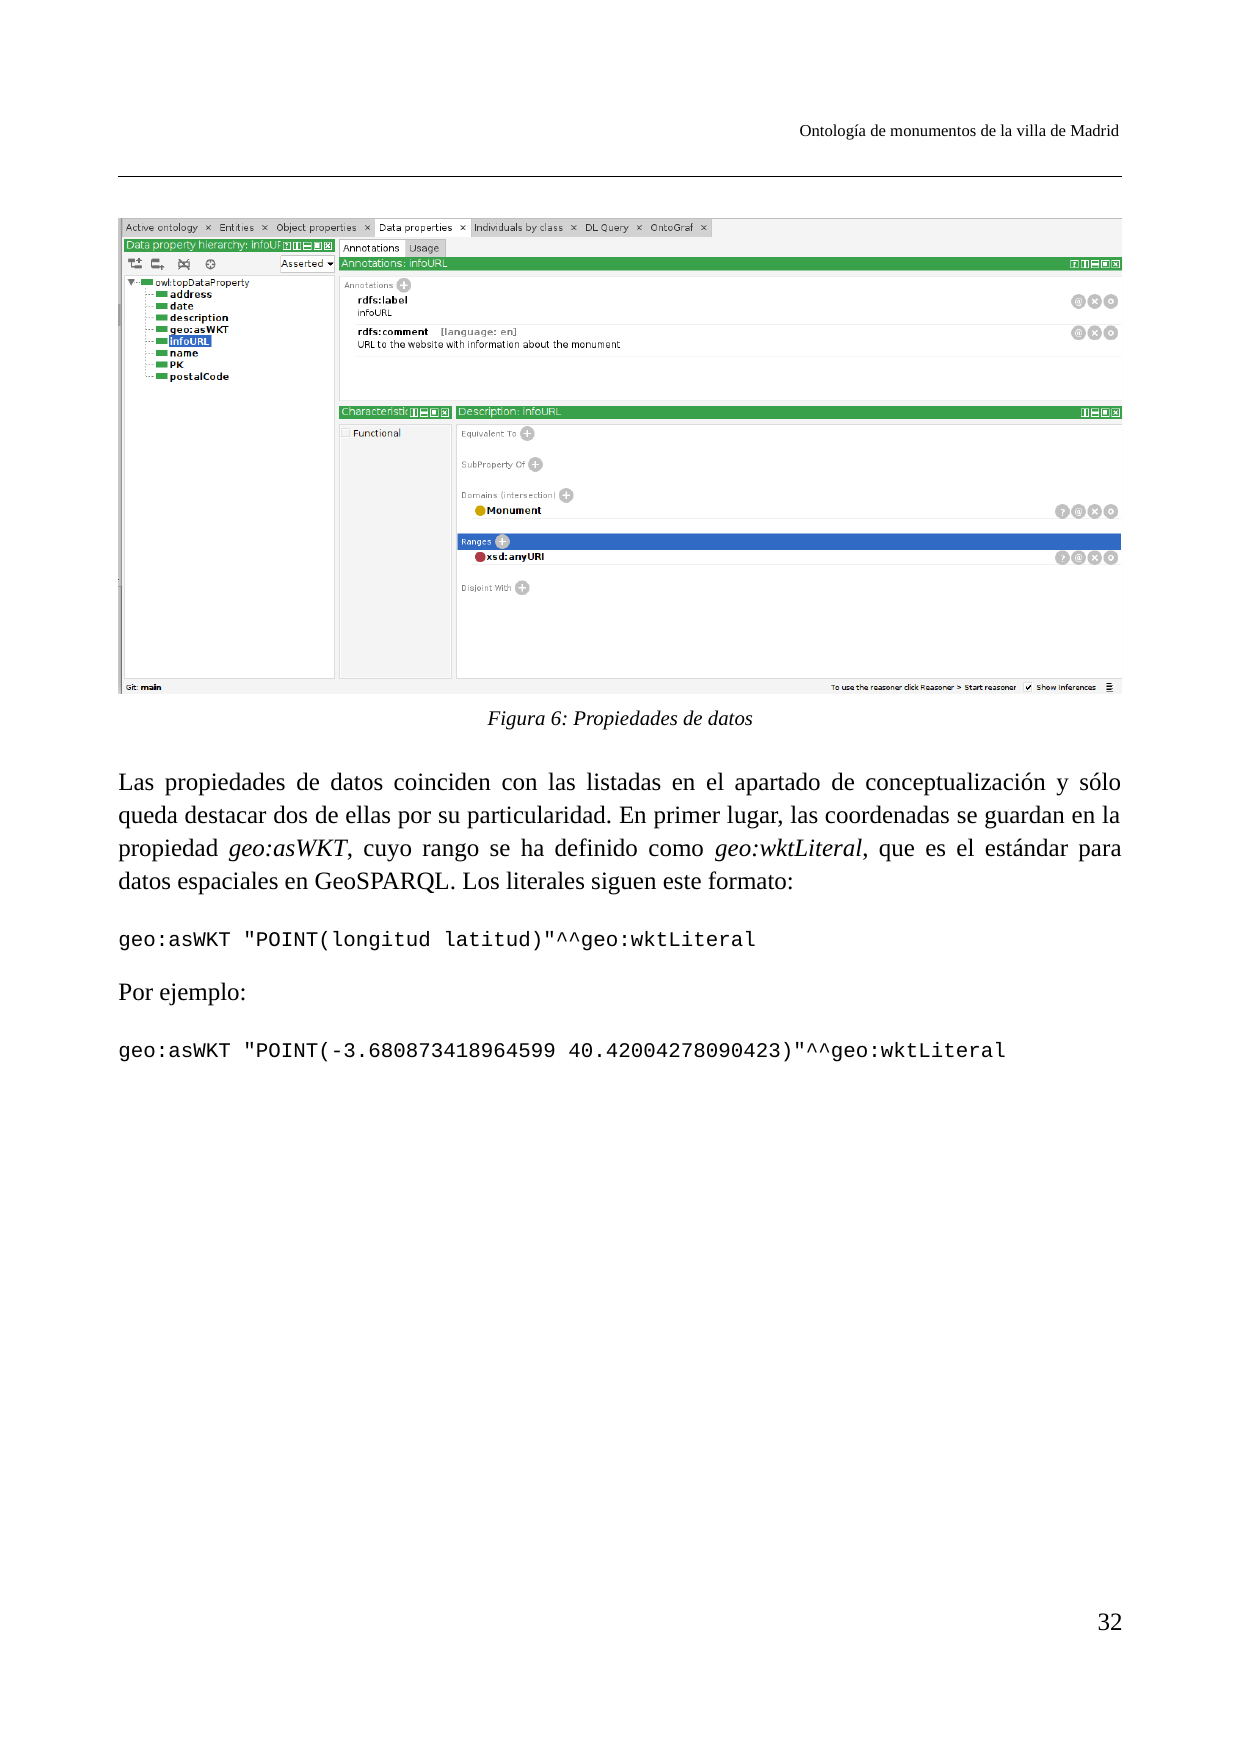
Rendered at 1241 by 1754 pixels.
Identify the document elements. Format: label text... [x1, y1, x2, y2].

text Figura 6: Propiedades de datos [118, 694, 1122, 730]
text Las propiedades de datos coinciden con las listadas en el apartado de conceptualización y sólo queda destacar dos de ellas por su particularidad. En primer lugar, las coordenadas se guardan en la propiedad geo:asWKT, cuyo rango se ha definido como geo:wktLiteral, que es el estándar para datos espaciales en GeoSPARQL. Los literales siguen este formato: [118, 730, 1122, 895]
text geo:asWKT "POINT(longitud latitud)"^^geo:wktLiteral [118, 929, 1122, 953]
text geo:asWKT "POINT(-3.680873418964599 40.42004278090423)"^^geo:wktLiteral [118, 1040, 1122, 1063]
text [118, 206, 1122, 218]
text Por ejemplo: [118, 977, 1122, 1005]
picture [118, 218, 1123, 694]
